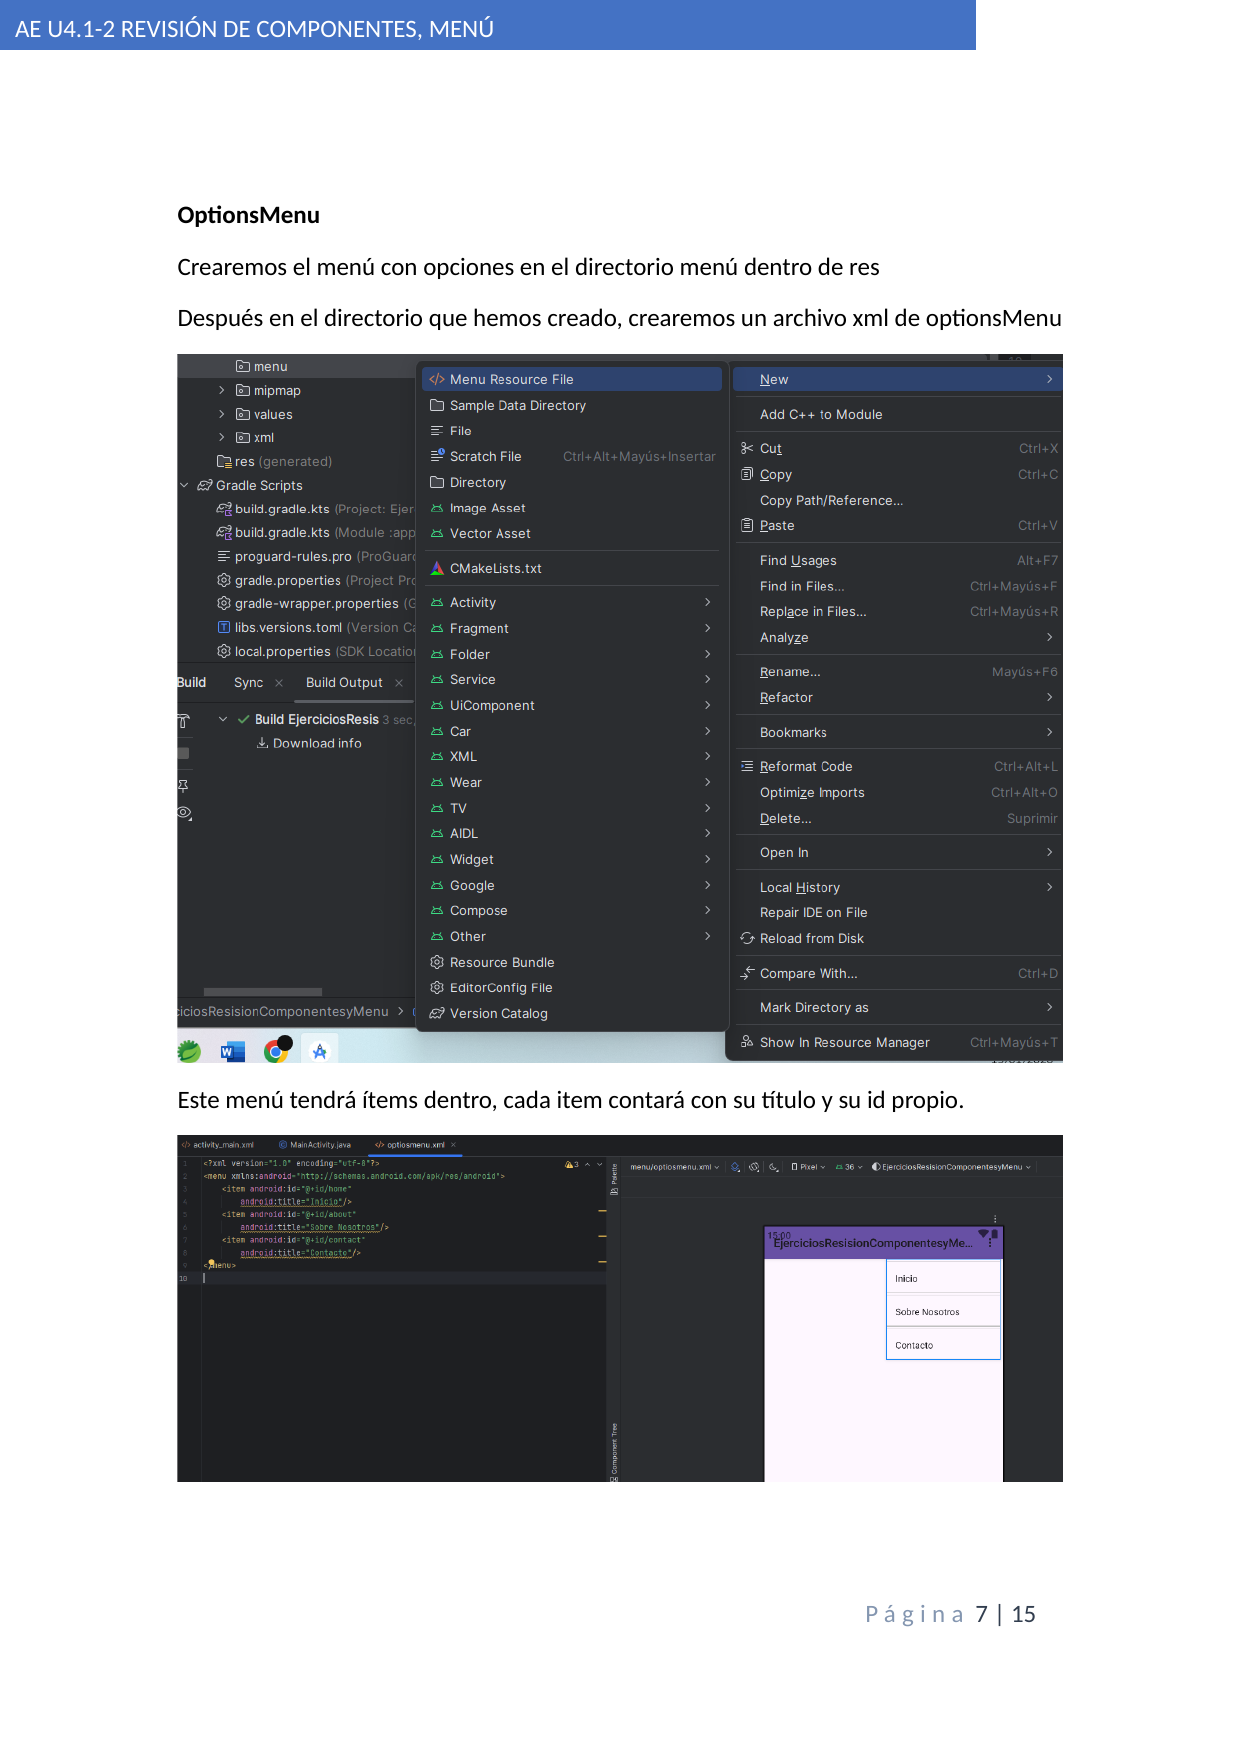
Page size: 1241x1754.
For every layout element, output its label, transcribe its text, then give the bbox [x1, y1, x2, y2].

text Después en el directorio que hemos creado, crearemos un archivo xml de optionsMenu [177, 303, 1063, 333]
text Crearemos el menú con opciones en el directorio menú dentro de res [177, 251, 1063, 281]
text OptionsMenu [177, 199, 1063, 230]
text Este menú tendrá ítems dentro, cada item contará con su título y su id propio. [177, 1084, 1063, 1114]
